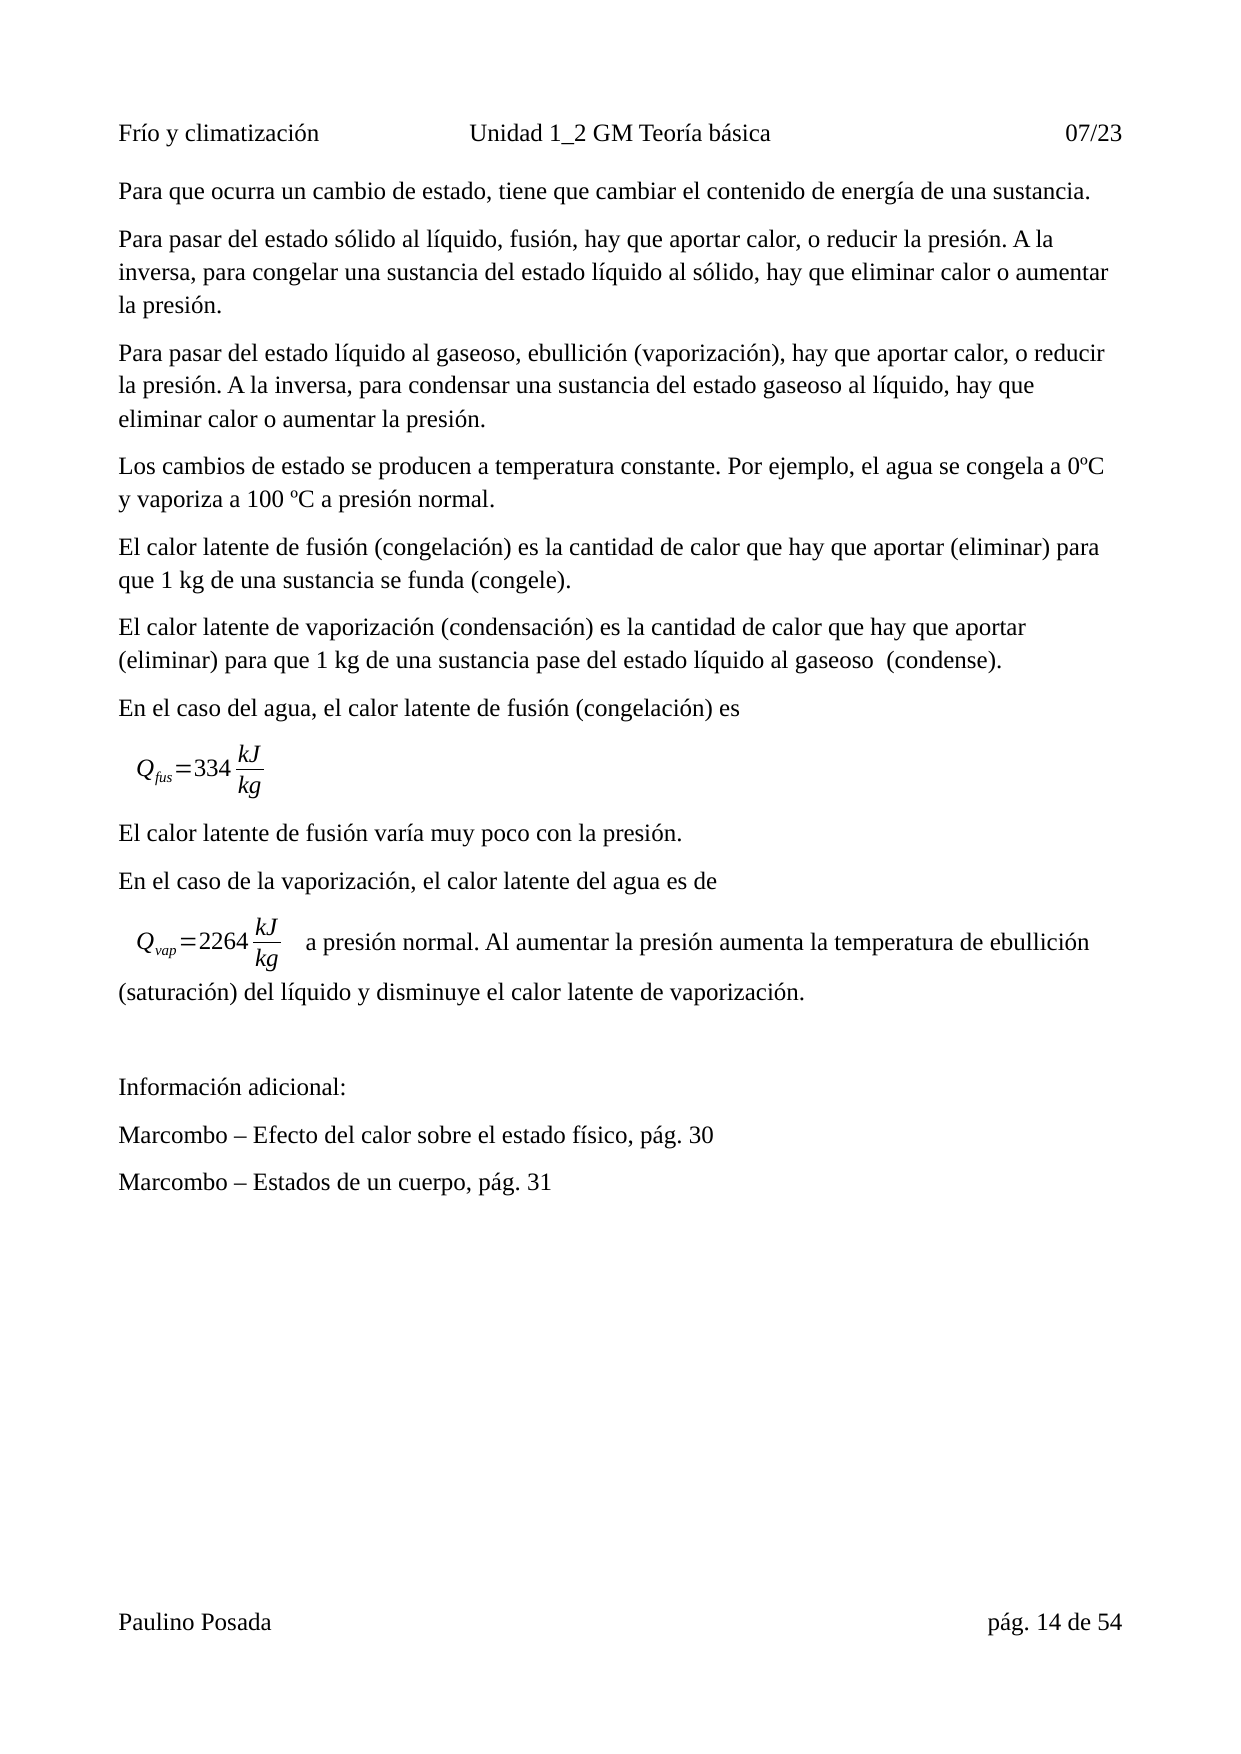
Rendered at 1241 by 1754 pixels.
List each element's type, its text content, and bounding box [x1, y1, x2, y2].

text Para pasar del estado sólido al líquido, fusión, hay que aportar calor, o reducir la presión. A la inversa, para congelar una sustancia del estado líquido al sólido, hay que eliminar calor o aumentar la presión. [118, 224, 1122, 319]
text Información adicional: [118, 1072, 1122, 1101]
text El calor latente de fusión varía muy poco con la presión. [118, 818, 1122, 847]
text Marcombo – Estados de un cuerpo, pág. 31 [118, 1167, 1122, 1196]
text Para que ocurra un cambio de estado, tiene que cambiar el contenido de energía de una sustancia. [118, 176, 1122, 205]
text En el caso de la vaporización, el calor latente del agua es de [118, 866, 1122, 895]
text Los cambios de estado se producen a temperatura constante. Por ejemplo, el agua se congela a 0ºC y vaporiza a 100 ºC a presión normal. [118, 451, 1122, 513]
text Marcombo – Efecto del calor sobre el estado físico, pág. 30 [118, 1120, 1122, 1148]
text a presión normal. Al aumentar la presión aumenta la temperatura de ebullición (saturación) del líquido y disminuye el calor latente de vaporización. [118, 914, 1122, 1006]
text El calor latente de fusión (congelación) es la cantidad de calor que hay que aportar (eliminar) para que 1 kg de una sustancia se funda (congele). [118, 532, 1122, 594]
text Para pasar del estado líquido al gaseoso, ebullición (vaporización), hay que aportar calor, o reducir la presión. A la inversa, para condensar una sustancia del estado gaseoso al líquido, hay que eliminar calor o aumentar la presión. [118, 338, 1122, 432]
text En el caso del agua, el calor latente de fusión (congelación) es [118, 693, 1122, 722]
text El calor latente de vaporización (condensación) es la cantidad de calor que hay que aportar (eliminar) para que 1 kg de una sustancia pase del estado líquido al gaseoso (condense). [118, 612, 1122, 674]
